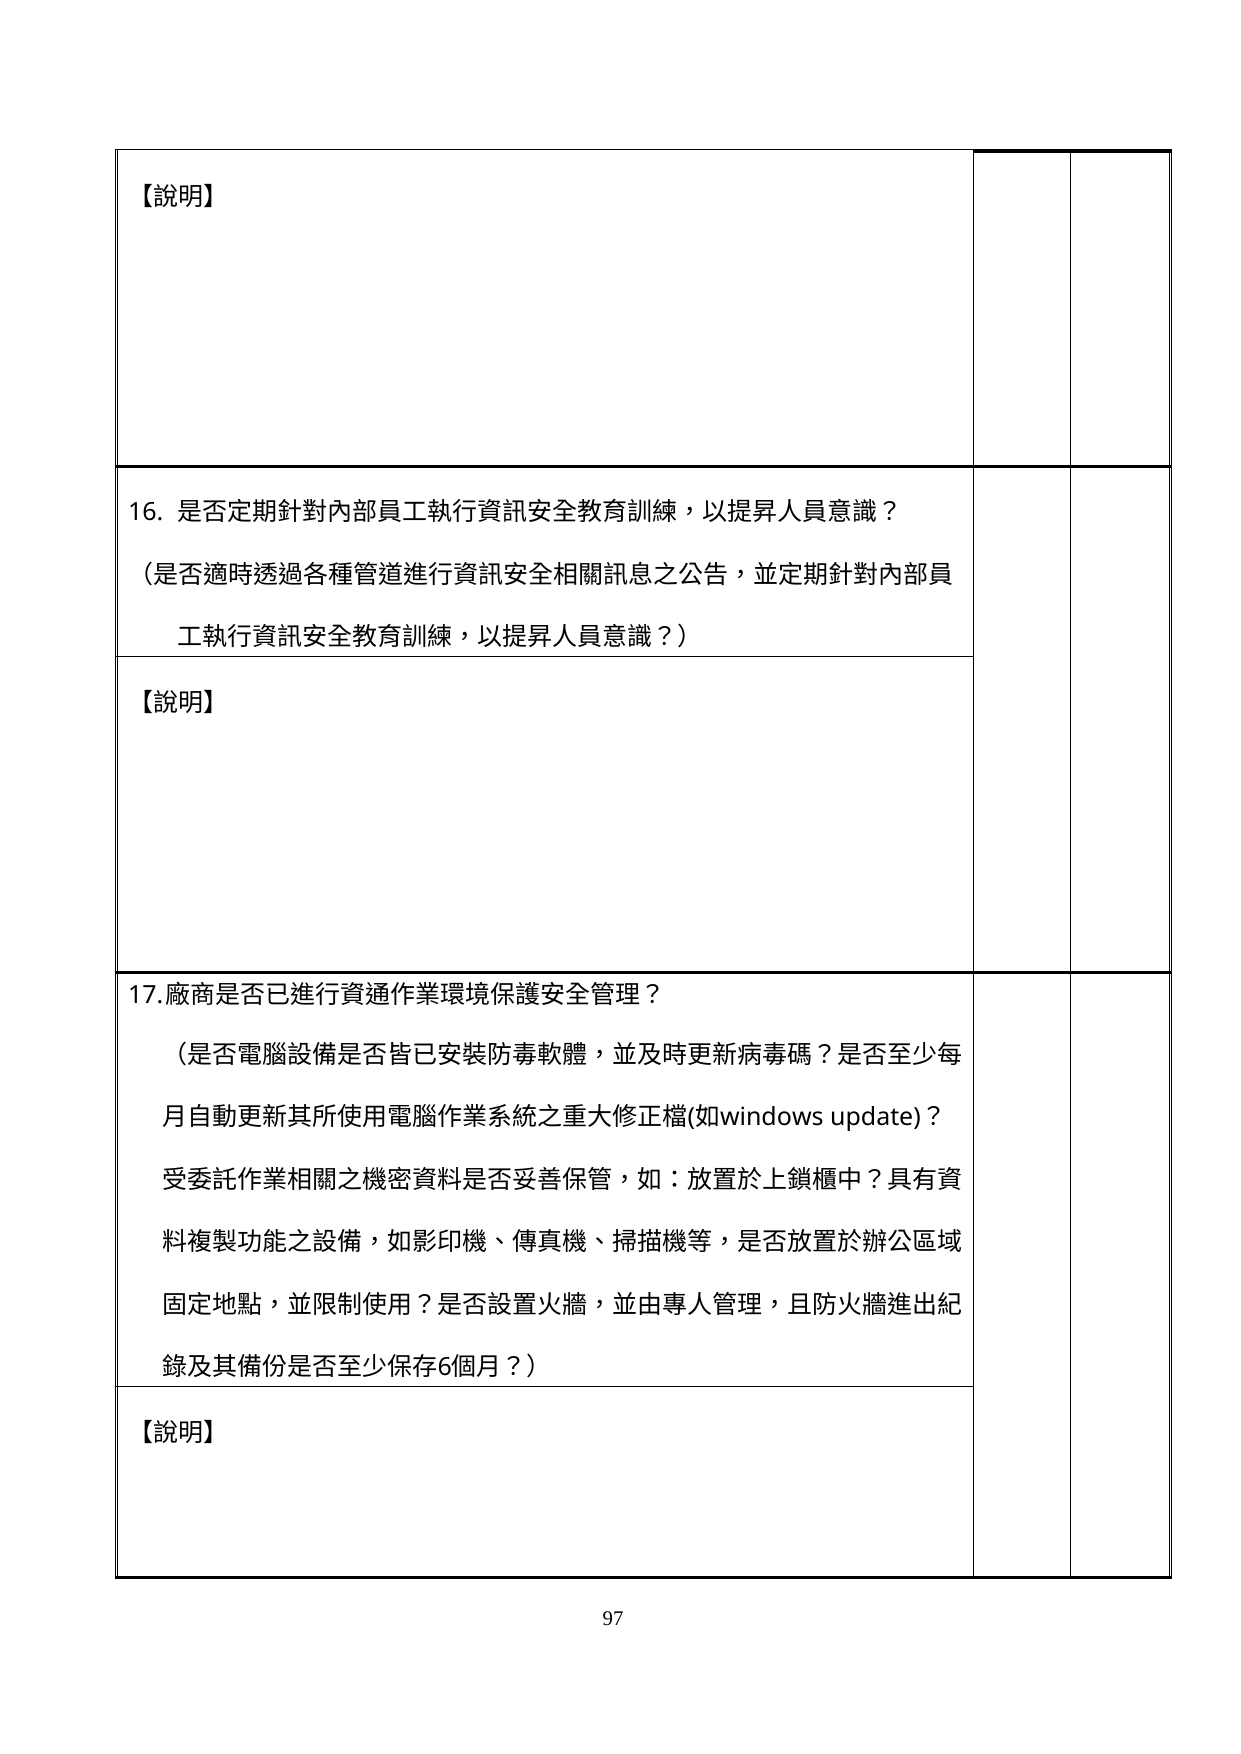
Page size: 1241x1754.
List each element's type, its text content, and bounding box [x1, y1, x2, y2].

table_cell 廠商是否已進行資通作業環境保護安全管理？ （是否電腦設備是否皆已安裝防毒軟體，並及時更新病毒碼？是否至少每月自動更新其所使用電腦作業系統之重大修正檔(如windows update)？受委託作業相關之機密資料是否妥善保管，如：放置於上鎖櫃中？具有資料複製功能之設備，如影印機、傳真機、掃描機等，是否放置於辦公區域固定地點，並限制使用？是否設置火牆，並由專人管理，且防火牆進出紀錄及其備份是否至少保存6個月？） [118, 974, 973, 1386]
table_cell [974, 468, 1070, 971]
table_cell [1071, 153, 1169, 465]
table_cell [1071, 468, 1169, 971]
table_cell 【說明】 [118, 150, 973, 465]
table_cell 是否定期針對內部員工執行資訊安全教育訓練，以提昇人員意識？ （是否適時透過各種管道進行資訊安全相關訊息之公告，並定期針對內部員工執行資訊安全教育訓練，以提昇人員意識？） [118, 468, 973, 656]
table_cell [1071, 974, 1169, 1576]
table_cell 【說明】 [118, 1387, 973, 1576]
table_cell [974, 153, 1070, 465]
table_cell [974, 974, 1070, 1576]
table_cell 【說明】 [118, 657, 973, 971]
